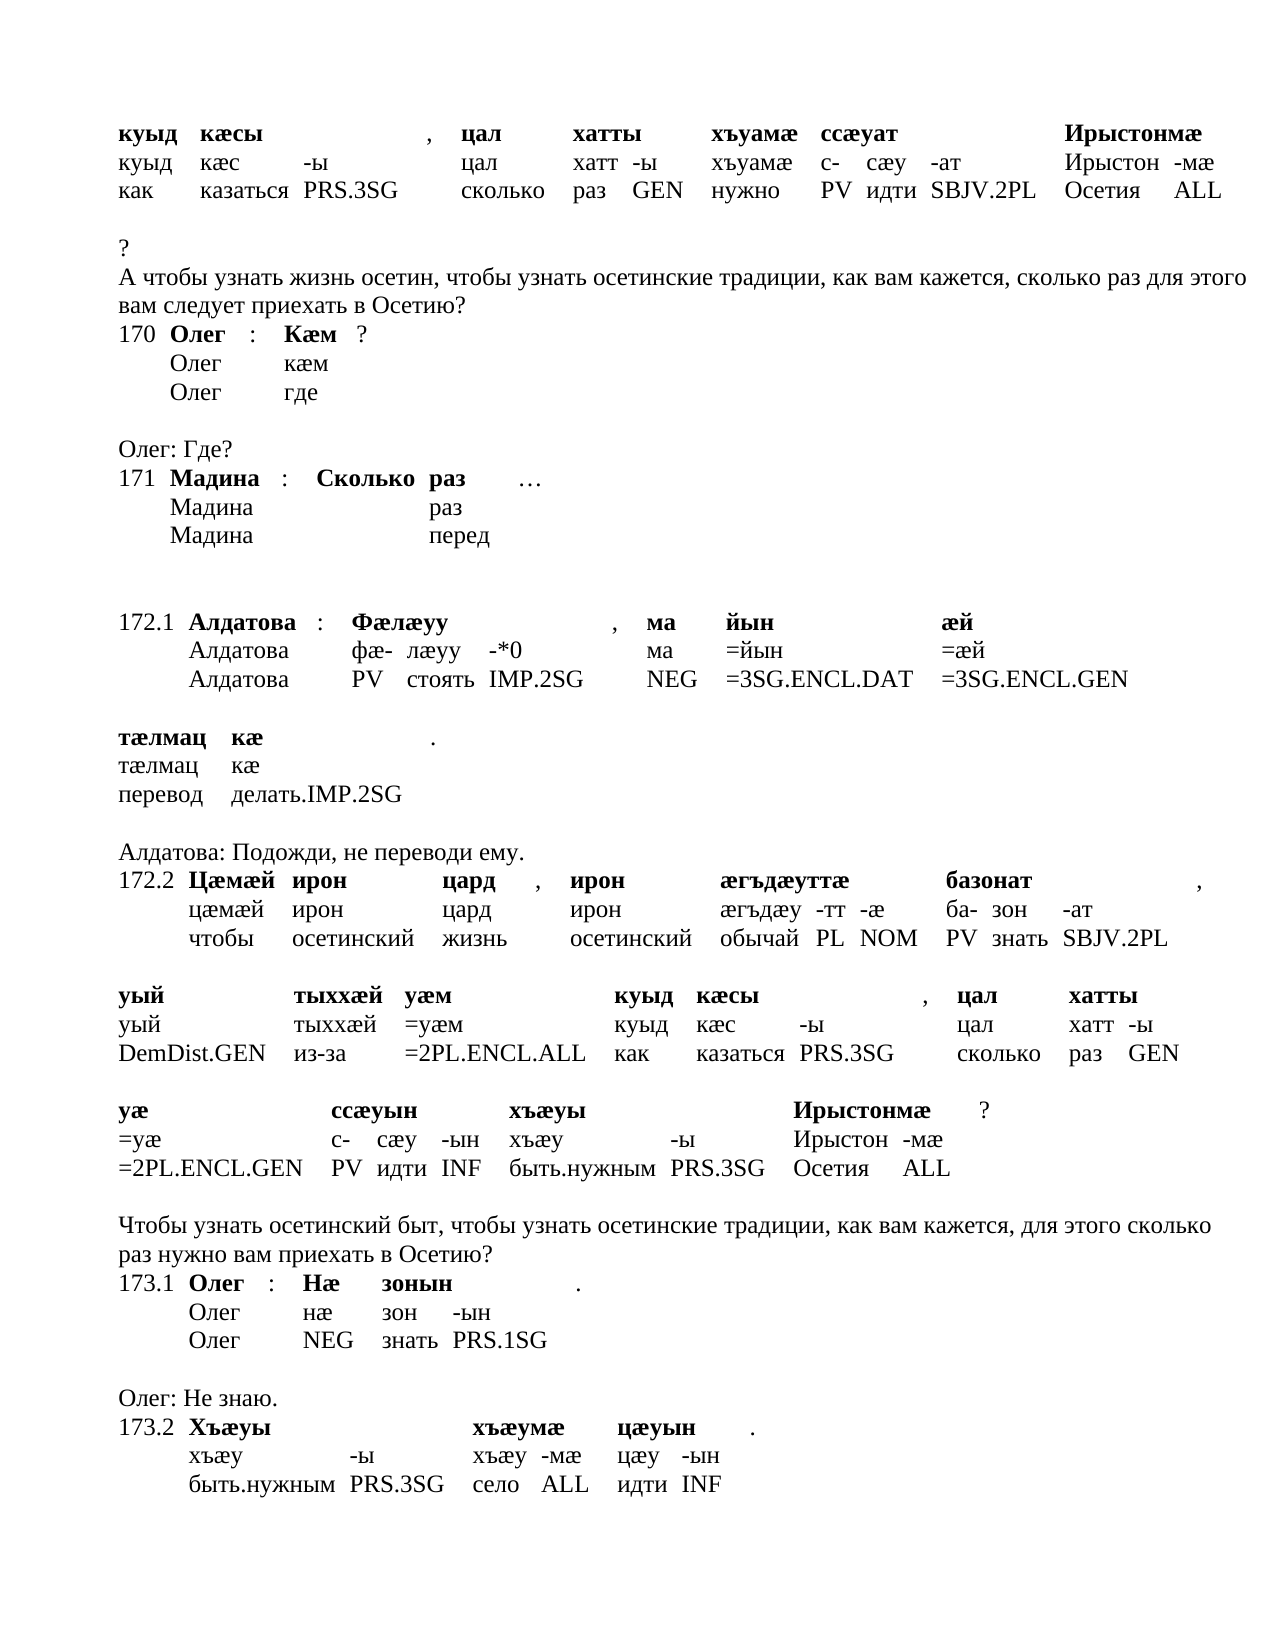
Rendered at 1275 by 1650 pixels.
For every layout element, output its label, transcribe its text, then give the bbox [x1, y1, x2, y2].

text как [118, 176, 172, 204]
text делать.IMP.2SG [231, 779, 402, 808]
text с- [820, 147, 852, 176]
text цард [442, 866, 521, 894]
text цард [442, 894, 507, 923]
text Кæм [284, 319, 342, 348]
text быть.нужным [188, 1469, 336, 1498]
text Олег [188, 1297, 240, 1326]
text хъуамæ [711, 118, 807, 147]
text кæсы [696, 981, 908, 1009]
text 171 [118, 463, 156, 492]
text ALL [902, 1153, 951, 1182]
text =2PL.ENCL.ALL [404, 1038, 587, 1067]
text осетинский [570, 923, 692, 952]
text цал [957, 981, 1055, 1009]
text Осетия [1064, 176, 1160, 204]
text -ы [303, 147, 398, 176]
text уый [118, 981, 280, 1009]
text нужно [711, 176, 793, 204]
text осетинский [292, 923, 414, 952]
text NOM [859, 923, 918, 952]
text -ын [441, 1124, 481, 1153]
text идти [377, 1153, 427, 1182]
text цал [461, 147, 545, 176]
text , [922, 981, 943, 1009]
text кæс [200, 147, 289, 176]
text Олег [188, 1326, 240, 1354]
text -ын [681, 1441, 722, 1469]
text Мадина [169, 521, 253, 549]
text PV [331, 1153, 363, 1182]
text цæу [617, 1441, 668, 1469]
text цал [957, 1009, 1041, 1038]
text раз [1069, 1038, 1114, 1067]
text -мæ [902, 1124, 951, 1153]
text знать [382, 1326, 438, 1354]
text кæм [284, 348, 329, 377]
text SBJV.2PL [930, 176, 1037, 204]
text PRS.3SG [349, 1469, 445, 1498]
text тæлмац [118, 722, 217, 751]
text раз [573, 176, 618, 204]
text : [249, 319, 270, 348]
text Нæ [303, 1268, 368, 1297]
text с- [331, 1124, 363, 1153]
text перед [429, 521, 490, 549]
text ссæуат [820, 118, 1051, 147]
text знать [992, 923, 1048, 952]
text NEG [303, 1326, 354, 1354]
text -ын [452, 1297, 547, 1326]
text INF [441, 1153, 481, 1182]
text =æй [941, 636, 1129, 664]
text Олег: Где? [118, 434, 1249, 463]
text ? [118, 233, 139, 262]
text : [281, 463, 302, 492]
text , [612, 607, 633, 636]
text перевод [118, 779, 203, 808]
text нæ [303, 1297, 354, 1326]
text ба- [946, 894, 978, 923]
text куыд [614, 981, 682, 1009]
text Хъæуы [188, 1412, 458, 1441]
text А чтобы узнать жизнь осетин, чтобы узнать осетинские традиции, как вам кажется, сколько раз для этого вам следует приехать в Осетию? [118, 262, 1249, 319]
text Ирыстонмæ [1064, 118, 1236, 147]
text ирон [570, 866, 706, 894]
text GEN [1128, 1038, 1179, 1067]
text кæ [231, 751, 402, 779]
text фæ- [351, 636, 393, 664]
text хатты [1069, 981, 1193, 1009]
text ирон [292, 894, 414, 923]
text . [749, 1412, 770, 1441]
text кæс [696, 1009, 785, 1038]
text уæ [118, 1096, 317, 1124]
text тæлмац [118, 751, 203, 779]
text PRS.3SG [670, 1153, 765, 1182]
text цал [461, 118, 559, 147]
text ALL [1173, 176, 1222, 204]
text идти [617, 1469, 668, 1498]
text уый [118, 1009, 266, 1038]
text уæм [404, 981, 600, 1009]
text DemDist.GEN [118, 1038, 266, 1067]
text казаться [696, 1038, 785, 1067]
text хъæу [472, 1441, 527, 1469]
text -*0 [489, 636, 584, 664]
text 173.2 [118, 1412, 174, 1441]
text Алдатова: Подожди, не переводи ему. [118, 837, 1249, 866]
text хъæумæ [472, 1412, 603, 1441]
text GEN [632, 176, 683, 204]
text -ы [1128, 1009, 1179, 1038]
text PRS.3SG [303, 176, 398, 204]
text ALL [541, 1469, 589, 1498]
text Ирыстон [1064, 147, 1160, 176]
text ссæуын [331, 1096, 495, 1124]
text PV [820, 176, 852, 204]
text -мæ [1173, 147, 1222, 176]
text Алдатова [188, 636, 289, 664]
text казаться [200, 176, 289, 204]
text хъæуы [509, 1096, 779, 1124]
text хатт [1069, 1009, 1114, 1038]
text хъæу [188, 1441, 336, 1469]
text Алдатова [188, 607, 303, 636]
text Алдатова [188, 664, 289, 693]
text . [575, 1268, 596, 1297]
text чтобы [188, 923, 264, 952]
text зонын [382, 1268, 561, 1297]
text куыд [614, 1009, 668, 1038]
text Чтобы узнать осетинский быт, чтобы узнать осетинские традиции, как вам кажется, для этого сколько раз нужно вам приехать в Осетию? [118, 1211, 1249, 1268]
text NEG [646, 664, 698, 693]
text ? [978, 1096, 999, 1124]
text Олег [169, 348, 221, 377]
text -ат [1062, 894, 1168, 923]
text сколько [461, 176, 545, 204]
text , [535, 866, 556, 894]
text раз [429, 492, 490, 521]
text -ат [930, 147, 1037, 176]
text . [430, 722, 451, 751]
text Осетия [793, 1153, 888, 1182]
text … [517, 463, 543, 492]
text =йын [726, 636, 913, 664]
text лæуу [407, 636, 475, 664]
text хатты [573, 118, 697, 147]
text Олег [169, 319, 235, 348]
text 172.1 [118, 607, 174, 636]
text ? [356, 319, 377, 348]
text Ирыстон [793, 1124, 888, 1153]
text =уæ [118, 1124, 303, 1153]
text куыд [118, 147, 172, 176]
text Мадина [169, 463, 267, 492]
text =3SG.ENCL.DAT [726, 664, 913, 693]
text сколько [957, 1038, 1041, 1067]
text -ы [632, 147, 683, 176]
text Цæмæй [188, 866, 278, 894]
text кæ [231, 722, 416, 751]
text ирон [292, 866, 428, 894]
text сæу [866, 147, 917, 176]
text жизнь [442, 923, 507, 952]
text , [426, 118, 447, 147]
text тыххæй [294, 981, 391, 1009]
text зон [992, 894, 1048, 923]
text 172.2 [118, 866, 174, 894]
text Олег: Не знаю. [118, 1383, 1249, 1412]
text =2PL.ENCL.GEN [118, 1153, 303, 1182]
text обычай [720, 923, 802, 952]
text æгъдæу [720, 894, 802, 923]
text PV [946, 923, 978, 952]
text PL [816, 923, 846, 952]
text 173.1 [118, 1268, 174, 1297]
text стоять [407, 664, 475, 693]
text -ы [349, 1441, 445, 1469]
text цæуын [617, 1412, 736, 1441]
text PRS.3SG [799, 1038, 894, 1067]
text =уæм [404, 1009, 587, 1038]
text Олег [169, 377, 221, 406]
text Ирыстонмæ [793, 1096, 965, 1124]
text PRS.1SG [452, 1326, 547, 1354]
text -мæ [541, 1441, 589, 1469]
text : [268, 1268, 289, 1297]
text цæмæй [188, 894, 264, 923]
text куыд [118, 118, 186, 147]
text как [614, 1038, 668, 1067]
text село [472, 1469, 527, 1498]
text Олег [188, 1268, 254, 1297]
text ма [646, 636, 698, 664]
text =3SG.ENCL.GEN [941, 664, 1129, 693]
text зон [382, 1297, 438, 1326]
text Мадина [169, 492, 253, 521]
text из-за [294, 1038, 377, 1067]
text базонат [946, 866, 1182, 894]
text ма [646, 607, 712, 636]
text 170 [118, 319, 156, 348]
text быть.нужным [509, 1153, 656, 1182]
text хъуамæ [711, 147, 793, 176]
text -ы [799, 1009, 894, 1038]
text SBJV.2PL [1062, 923, 1168, 952]
text идти [866, 176, 917, 204]
text Фæлæуу [351, 607, 598, 636]
text -ы [670, 1124, 765, 1153]
text хатт [573, 147, 618, 176]
text сæу [377, 1124, 427, 1153]
text йын [726, 607, 927, 636]
text тыххæй [294, 1009, 377, 1038]
text ирон [570, 894, 692, 923]
text где [284, 377, 329, 406]
text Сколько [316, 463, 415, 492]
text -æ [859, 894, 918, 923]
text -тт [816, 894, 846, 923]
text PV [351, 664, 393, 693]
text : [317, 607, 338, 636]
text æгъдæуттæ [720, 866, 932, 894]
text INF [681, 1469, 722, 1498]
text кæсы [200, 118, 412, 147]
text IMP.2SG [489, 664, 584, 693]
text хъæу [509, 1124, 656, 1153]
text раз [429, 463, 504, 492]
text æй [941, 607, 1143, 636]
text , [1196, 866, 1217, 894]
